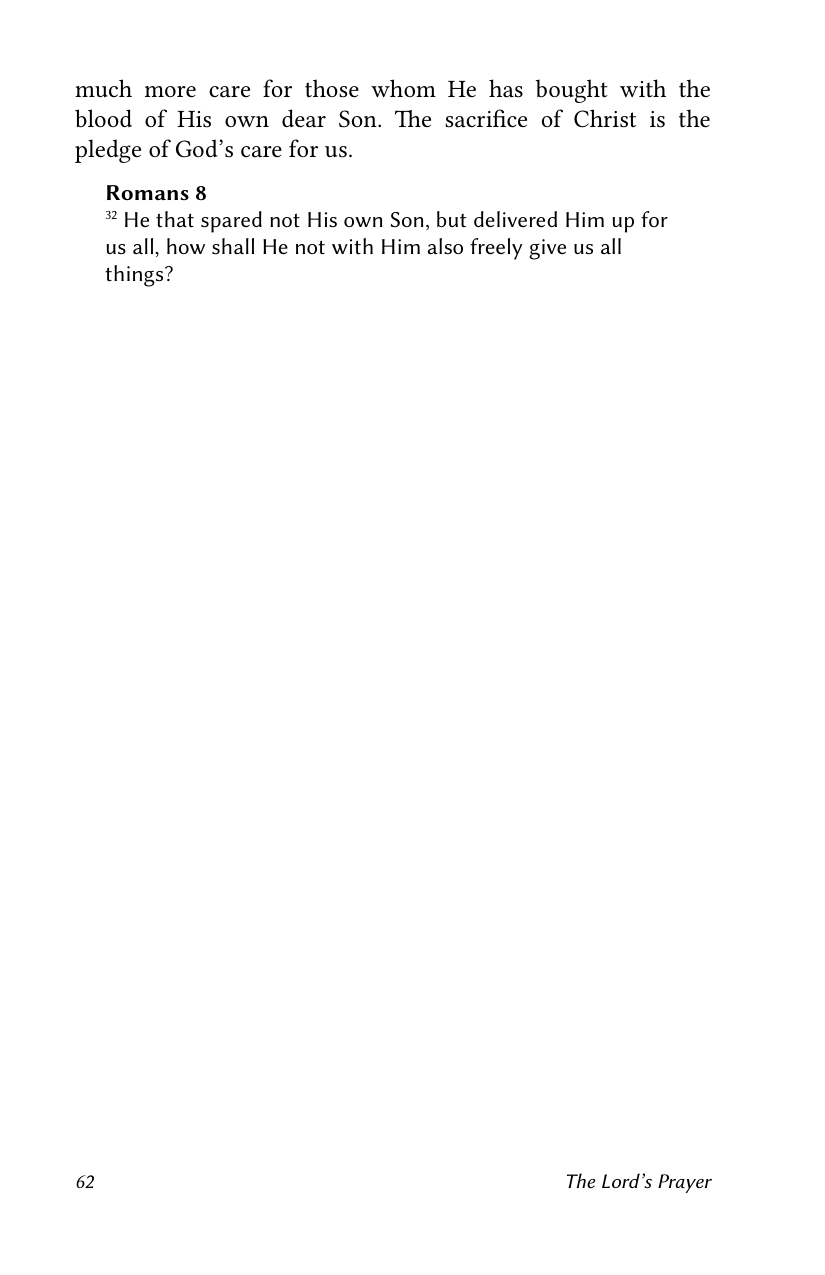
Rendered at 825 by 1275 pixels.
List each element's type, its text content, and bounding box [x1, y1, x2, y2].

text Romans 8 [105, 180, 712, 206]
text 32 He that spared not His own Son, but delivered Him up for us all, how shall He not with Him also freely give us all things? [105, 207, 682, 287]
text much more care for those whom He has bought with the blood of His own dear Son. The sacrifice of Christ is the pledge of God’s care for us. [75, 75, 712, 163]
